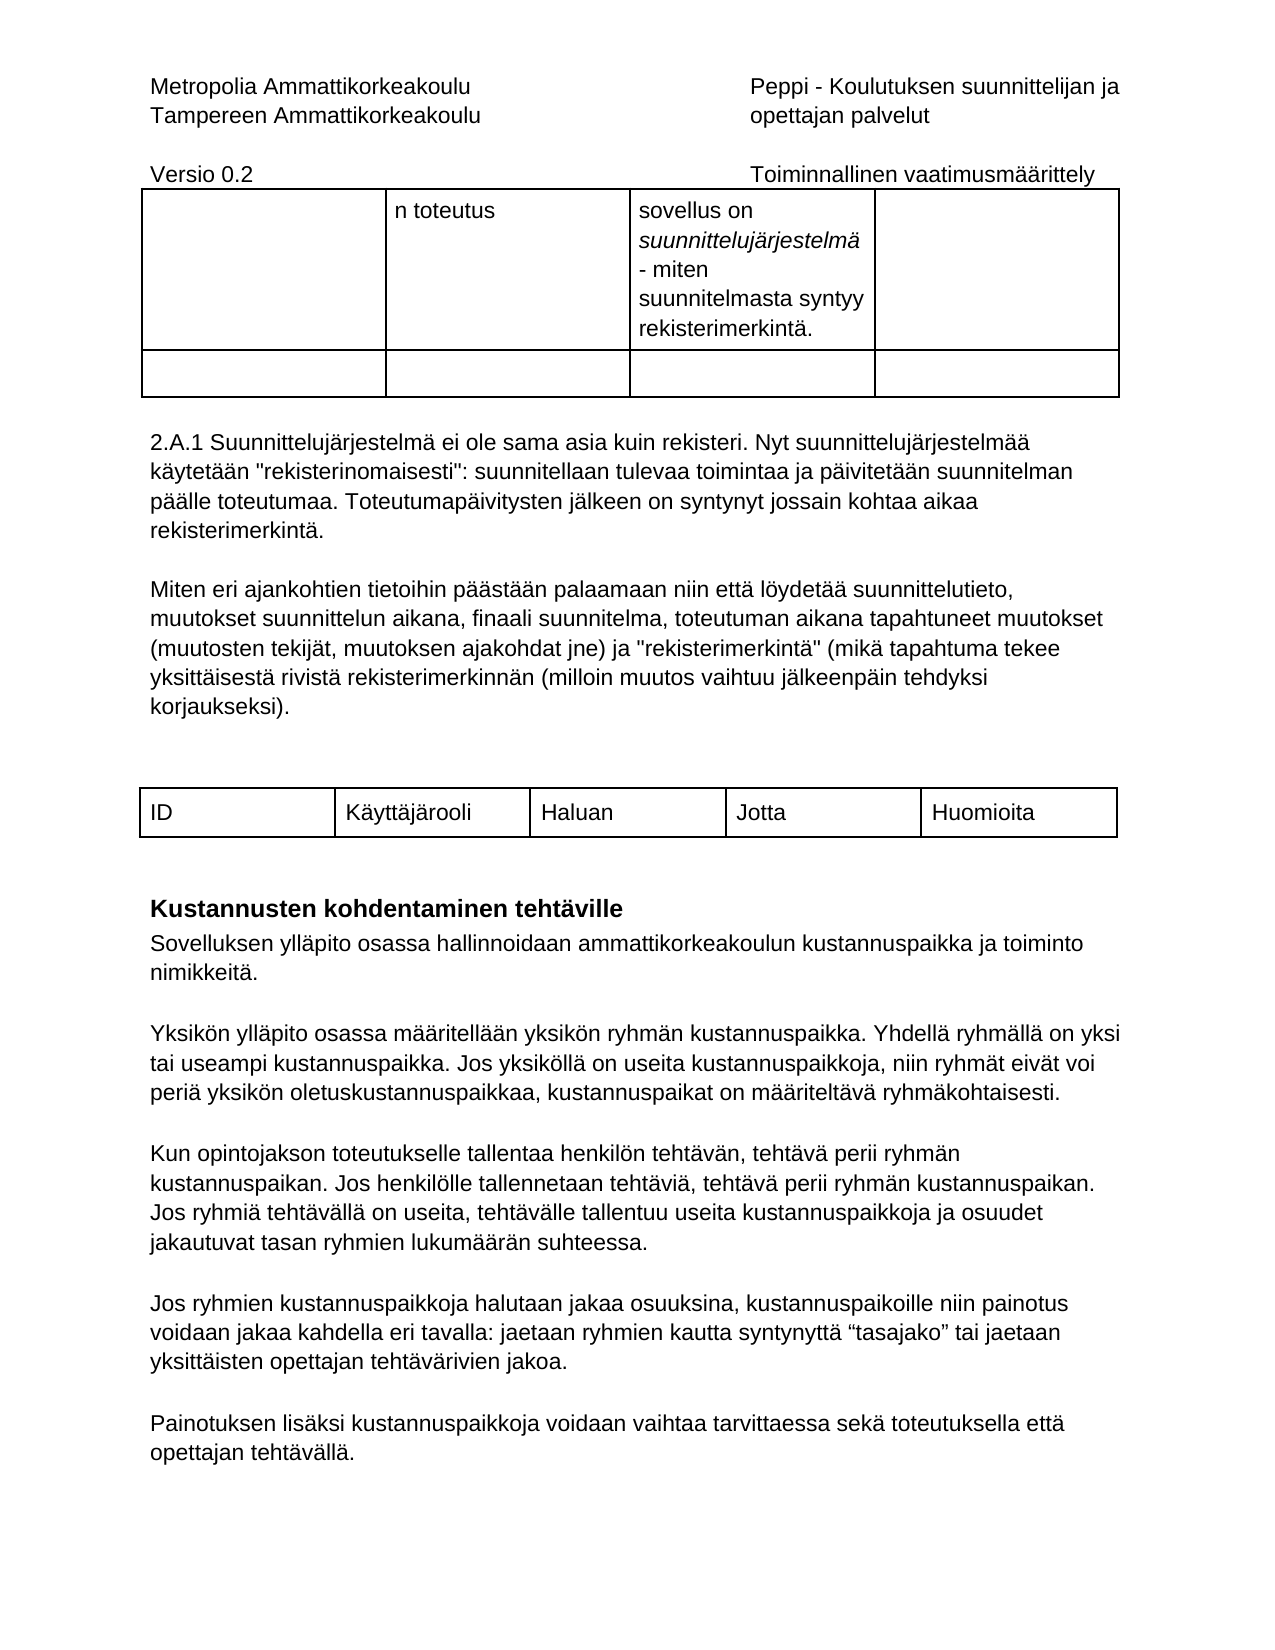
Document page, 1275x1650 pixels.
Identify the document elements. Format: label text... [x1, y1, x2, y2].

text Kun opintojakson toteutukselle tallentaa henkilön tehtävän, tehtävä perii ryhmän kustannuspaikan. Jos henkilölle tallennetaan tehtäviä, tehtävä perii ryhmän kustannuspaikan. Jos ryhmiä tehtävällä on useita, tehtävälle tallentuu useita kustannuspaikkoja ja osuudet jakautuvat tasan ryhmien lukumäärän suhteessa. [150, 1141, 1125, 1255]
table_cell [387, 351, 629, 396]
subtitle Kustannusten kohdentaminen tehtäville [150, 894, 1125, 922]
text Painotuksen lisäksi kustannuspaikkoja voidaan vaihtaa tarvittaessa sekä toteutuksella että opettajan tehtävällä. [150, 1410, 1125, 1465]
table_cell [143, 190, 385, 349]
table_cell sovellus on suunnittelujärjestelmä - miten suunnitelmasta syntyy rekisterimerkintä. [631, 190, 874, 349]
table_header Haluan [531, 789, 725, 836]
text Miten eri ajankohtien tietoihin päästään palaamaan niin että löydetää suunnittelutieto, muutokset suunnittelun aikana, finaali suunnitelma, toteutuman aikana tapahtuneet muutokset (muutosten tekijät, muutoksen ajakohdat jne) ja "rekisterimerkintä" (mikä tapahtuma tekee yksittäisestä rivistä rekisterimerkinnän (milloin muutos vaihtuu jälkeenpäin tehdyksi korjaukseksi). [150, 577, 1125, 720]
table_header Huomioita [922, 789, 1116, 836]
table_cell [631, 351, 874, 396]
text Sovelluksen ylläpito osassa hallinnoidaan ammattikorkeakoulun kustannuspaikka ja toiminto nimikkeitä. [150, 931, 1125, 986]
text 2.A.1 Suunnittelujärjestelmä ei ole sama asia kuin rekisteri. Nyt suunnittelujärjestelmää käytetään "rekisterinomaisesti": suunnitellaan tulevaa toimintaa ja päivitetään suunnitelman päälle toteutumaa. Toteutumapäivitysten jälkeen on syntynyt jossain kohtaa aikaa rekisterimerkintä. [150, 430, 1125, 543]
table_cell n toteutus [387, 190, 629, 349]
table_cell [876, 190, 1118, 349]
table_cell [143, 351, 385, 396]
table_cell [876, 351, 1118, 396]
text Jos ryhmien kustannuspaikkoja halutaan jakaa osuuksina, kustannuspaikoille niin painotus voidaan jakaa kahdella eri tavalla: jaetaan ryhmien kautta syntynyttä “tasajako” tai jaetaan yksittäisten opettajan tehtävärivien jakoa. [150, 1290, 1125, 1375]
text Yksikön ylläpito osassa määritellään yksikön ryhmän kustannuspaikka. Yhdellä ryhmällä on yksi tai useampi kustannuspaikka. Jos yksiköllä on useita kustannuspaikkoja, niin ryhmät eivät voi periä yksikön oletuskustannuspaikkaa, kustannuspaikat on määriteltävä ryhmäkohtaisesti. [150, 1021, 1125, 1106]
table_header Jotta [727, 789, 920, 836]
table_header ID [141, 789, 334, 836]
table_header Käyttäjärooli [336, 789, 529, 836]
